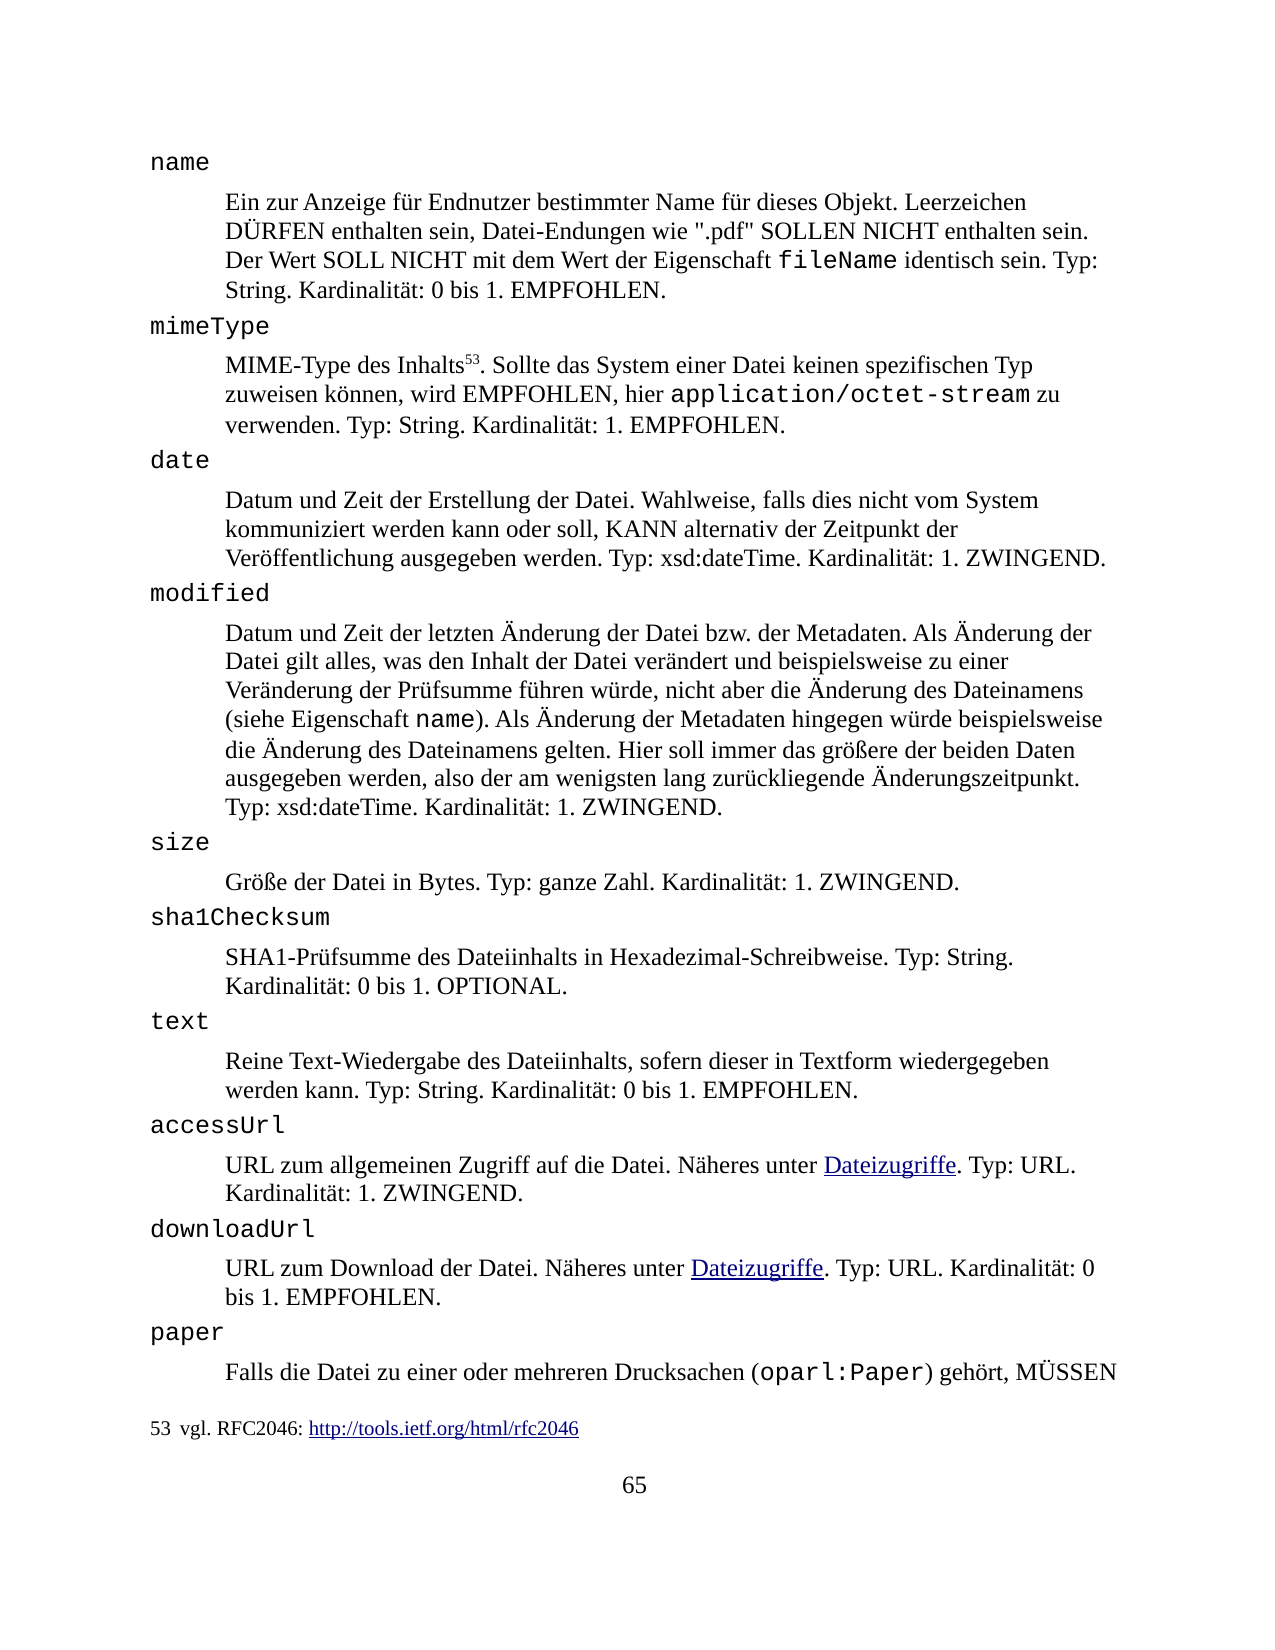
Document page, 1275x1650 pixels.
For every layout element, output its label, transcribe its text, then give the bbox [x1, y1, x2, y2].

text size [150, 830, 1125, 858]
text MIME-Type des Inhalts. Sollte das System einer Datei keinen spezifischen Typ zuweisen können, wird EMPFOHLEN, hier application/octet-stream zu verwenden. Typ: String. Kardinalität: 1. EMPFOHLEN. [225, 351, 1125, 439]
text sha1Checksum [150, 905, 1125, 933]
text URL zum allgemeinen Zugriff auf die Datei. Näheres unter Dateizugriffe. Typ: URL. Kardinalität: 1. ZWINGEND. [225, 1150, 1125, 1207]
text mimeType [150, 313, 1125, 342]
text text [150, 1009, 1125, 1037]
text accessUrl [150, 1112, 1125, 1141]
text URL zum Download der Datei. Näheres unter Dateizugriffe. Typ: URL. Kardinalität: 0 bis 1. EMPFOHLEN. [225, 1253, 1125, 1311]
text vgl. RFC2046: http://tools.ietf.org/html/rfc2046 [150, 1416, 1125, 1440]
text name [150, 150, 1125, 178]
text Falls die Datei zu einer oder mehreren Drucksachen (oparl:Paper) gehört, MÜSSEN [225, 1357, 1125, 1388]
text SHA1-Prüfsumme des Dateiinhalts in Hexadezimal-Schreibweise. Typ: String. Kardinalität: 0 bis 1. OPTIONAL. [225, 942, 1125, 1000]
text Größe der Datei in Bytes. Typ: ganze Zahl. Kardinalität: 1. ZWINGEND. [225, 867, 1125, 896]
text Reine Text-Wiedergabe des Dateiinhalts, sofern dieser in Textform wiedergegeben werden kann. Typ: String. Kardinalität: 0 bis 1. EMPFOHLEN. [225, 1046, 1125, 1103]
text Ein zur Anzeige für Endnutzer bestimmter Name für dieses Objekt. Leerzeichen DÜRFEN enthalten sein, Datei-Endungen wie ".pdf" SOLLEN NICHT enthalten sein. Der Wert SOLL NICHT mit dem Wert der Eigenschaft fileName identisch sein. Typ: String. Kardinalität: 0 bis 1. EMPFOHLEN. [225, 187, 1125, 304]
text Datum und Zeit der Erstellung der Datei. Wahlweise, falls dies nicht vom System kommuniziert werden kann oder soll, KANN alternativ der Zeitpunkt der Veröffentlichung ausgegeben werden. Typ: xsd:dateTime. Kardinalität: 1. ZWINGEND. [225, 485, 1125, 571]
text modified [150, 580, 1125, 609]
text date [150, 448, 1125, 476]
text paper [150, 1320, 1125, 1348]
text downloadUrl [150, 1216, 1125, 1244]
text Datum und Zeit der letzten Änderung der Datei bzw. der Metadaten. Als Änderung der Datei gilt alles, was den Inhalt der Datei verändert und beispielsweise zu einer Veränderung der Prüfsumme führen würde, nicht aber die Änderung des Dateinamens (siehe Eigenschaft name). Als Änderung der Metadaten hingegen würde beispielsweise die Änderung des Dateinamens gelten. Hier soll immer das größere der beiden Daten ausgegeben werden, also der am wenigsten lang zurückliegende Änderungszeitpunkt. Typ: xsd:dateTime. Kardinalität: 1. ZWINGEND. [225, 618, 1125, 821]
